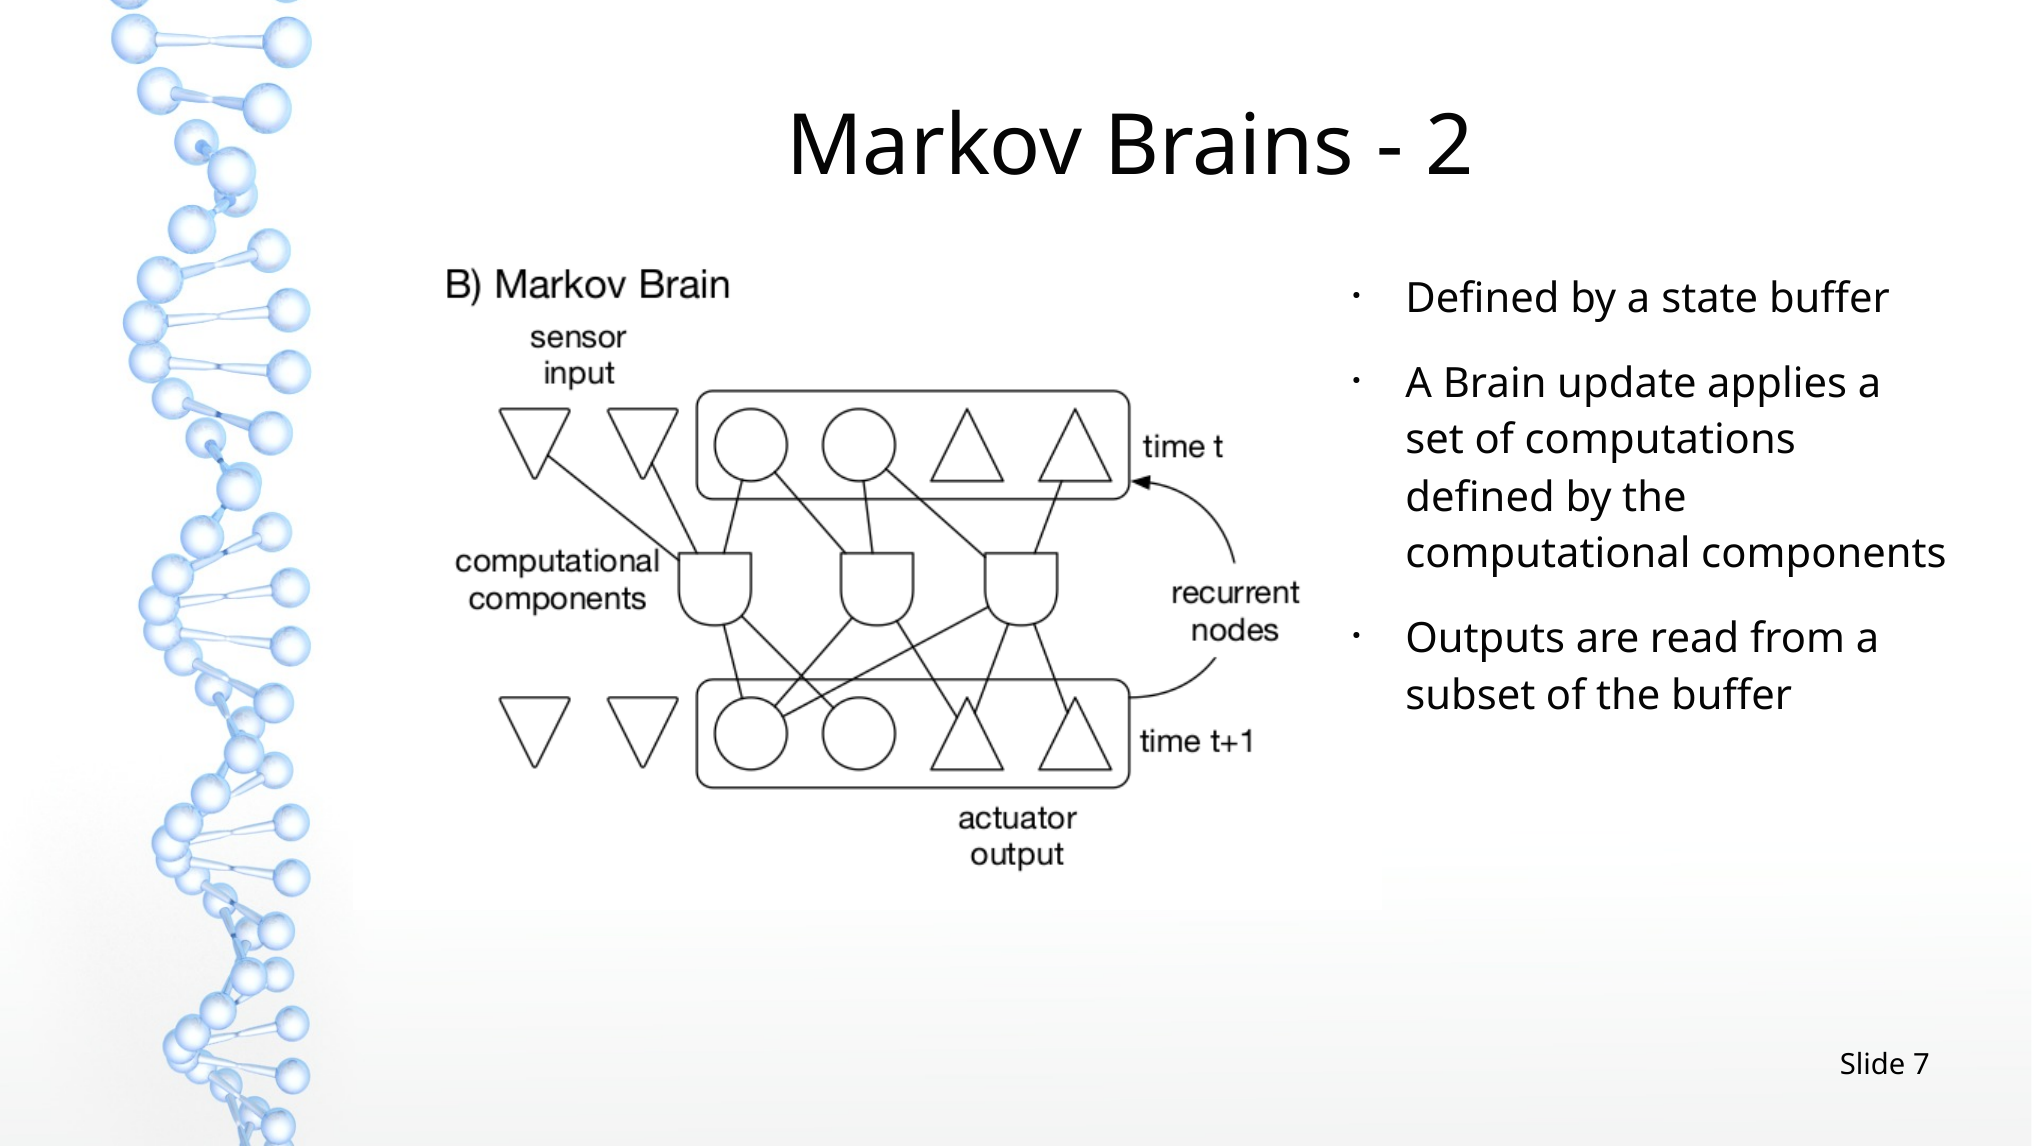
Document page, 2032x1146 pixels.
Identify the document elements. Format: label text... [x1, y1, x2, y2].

list Defined by a state buffer A Brain update applies a set of computations defined by the computational components Outputs are read from a subset of the buffer [1334, 268, 1949, 934]
picture [0, 0, 2032, 1146]
title Markov Brains - 2 [330, 45, 1930, 237]
